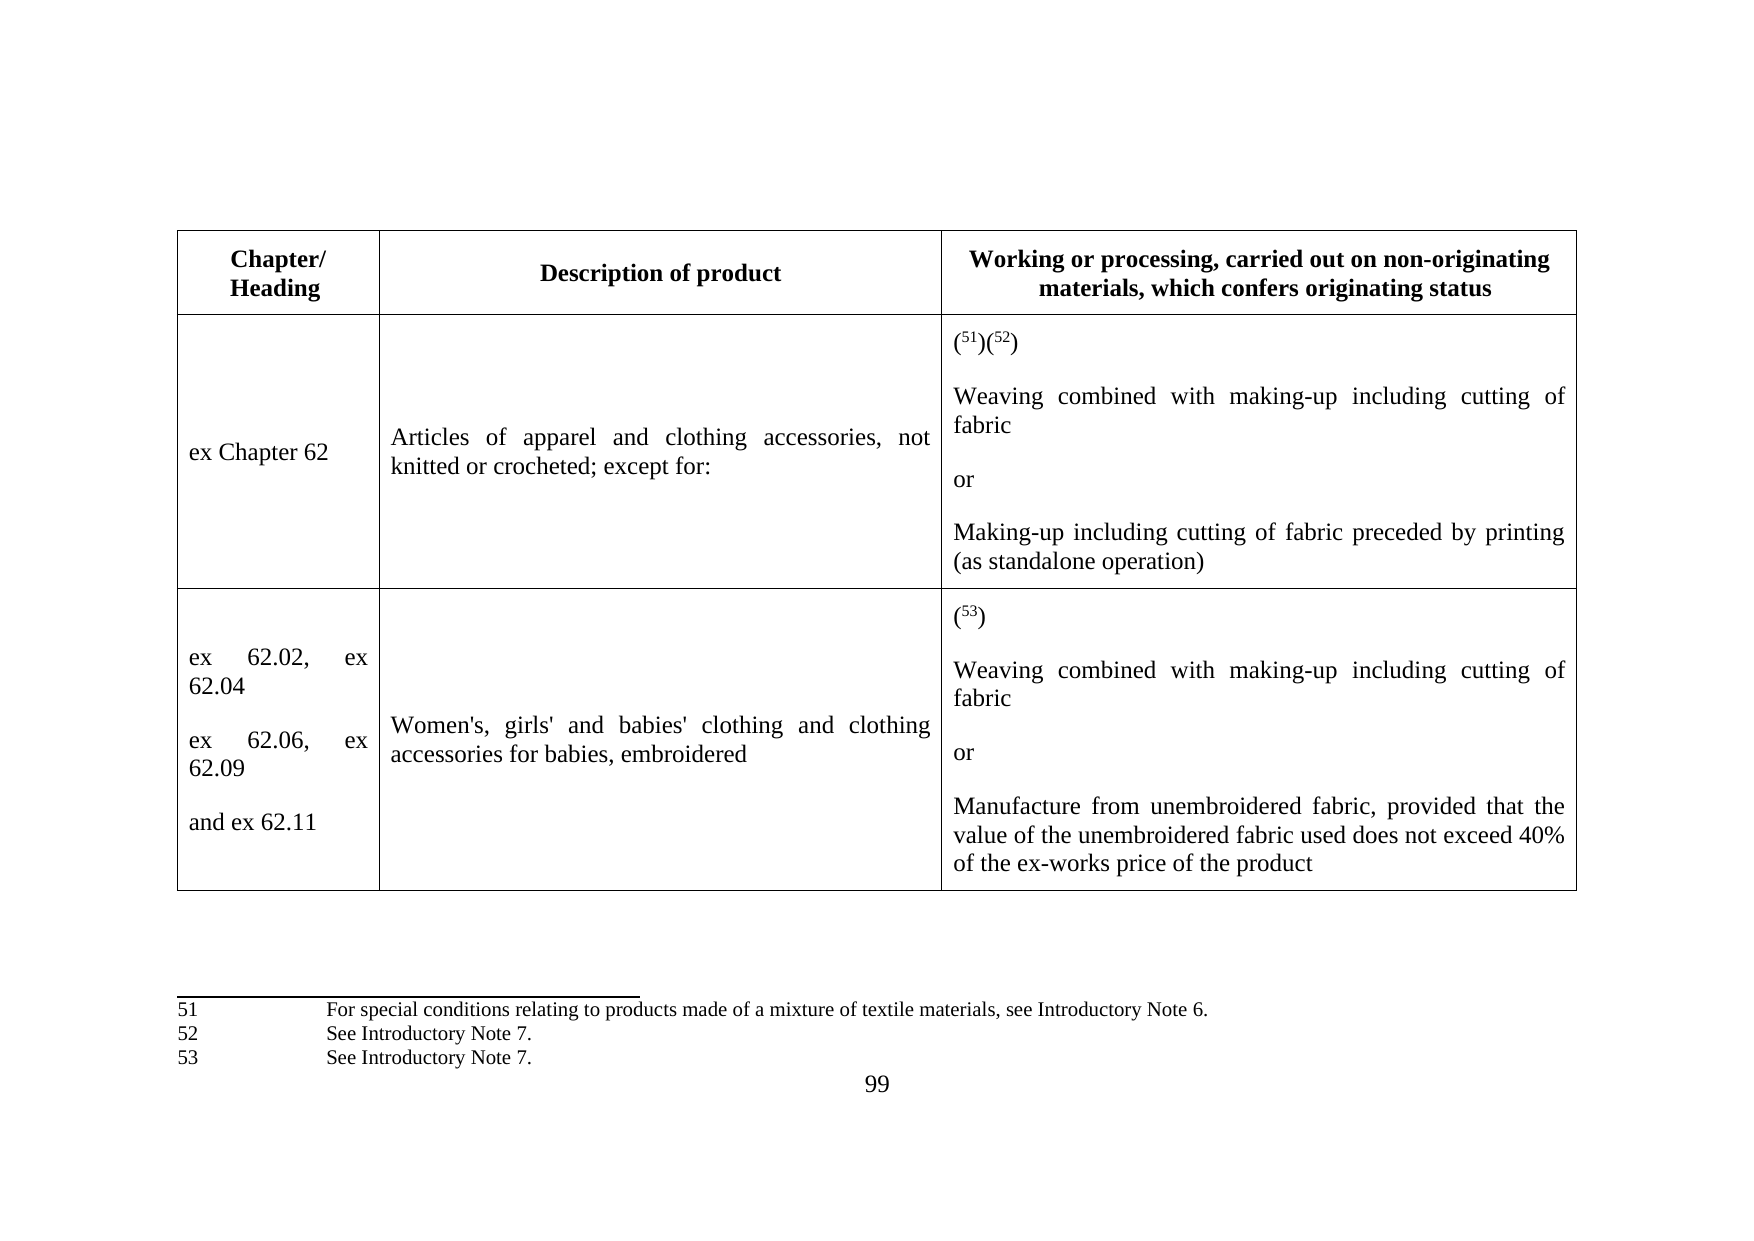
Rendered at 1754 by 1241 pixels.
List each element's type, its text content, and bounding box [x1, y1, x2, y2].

table_cell ex 62.02, ex 62.04 ex 62.06, ex 62.09 and ex 62.11 [178, 589, 379, 890]
table_cell ()() Weaving combined with making-up including cutting of fabric or Making-up including cutting of fabric preceded by printing (as standalone operation) [942, 315, 1576, 587]
table_header Description of product [380, 231, 941, 314]
table_cell ex Chapter 62 [178, 315, 379, 587]
table_cell Articles of apparel and clothing accessories, not knitted or crocheted; except for: [380, 315, 941, 587]
table_cell Women's, girls' and babies' clothing and clothing accessories for babies, embroidered [380, 589, 941, 890]
table_header Working or processing, carried out on non-originating materials, which confers originating status [942, 231, 1576, 314]
table_header Chapter/ Heading [178, 231, 379, 314]
table_cell () Weaving combined with making-up including cutting of fabric or Manufacture from unembroidered fabric, provided that the value of the unembroidered fabric used does not exceed 40% of the ex-works price of the product [942, 589, 1576, 890]
